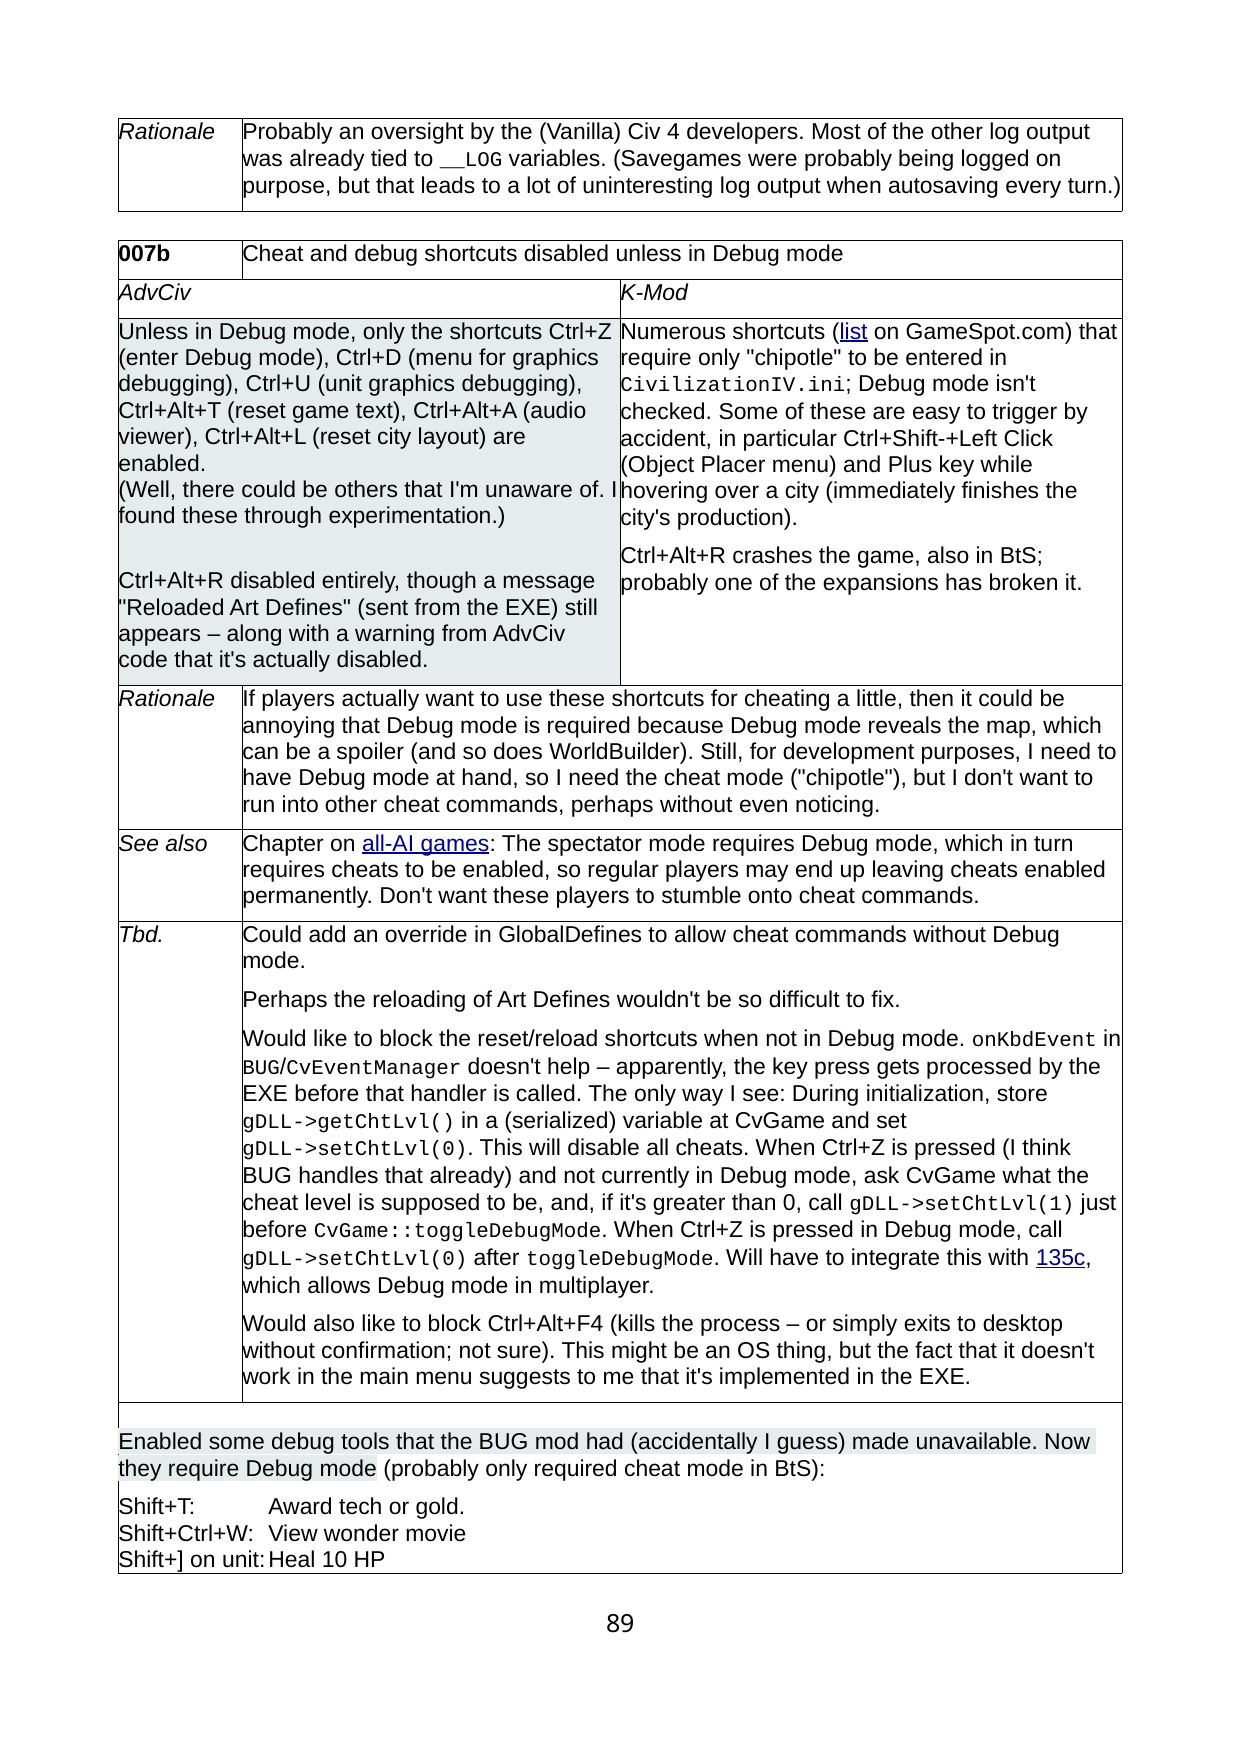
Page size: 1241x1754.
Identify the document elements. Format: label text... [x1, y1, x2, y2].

table_cell Tbd. [119, 922, 242, 1402]
table_cell If players actually want to use these shortcuts for cheating a little, then it could be annoying that Debug mode is required because Debug mode reveals the map, which can be a spoiler (and so does WorldBuilder). Still, for development purposes, I need to have Debug mode at hand, so I need the cheat mode ("chipotle"), but I don't want to run into other cheat commands, perhaps without even noticing. [243, 686, 1122, 829]
table_header Cheat and debug shortcuts disabled unless in Debug mode [243, 241, 1122, 279]
table_header 007b [119, 241, 242, 279]
table_cell Probably an oversight by the (Vanilla) Civ 4 developers. Most of the other log output was already tied to __LOG variables. (Savegames were probably being logged on purpose, but that leads to a lot of uninteresting log output when autosaving every turn.) [243, 119, 1122, 211]
table_cell Could add an override in GlobalDefines to allow cheat commands without Debug mode. Perhaps the reloading of Art Defines wouldn't be so difficult to fix. Would like to block the reset/reload shortcuts when not in Debug mode. onKbdEvent in BUG/CvEventManager doesn't help – apparently, the key press gets processed by the EXE before that handler is called. The only way I see: During initialization, store gDLL->getChtLvl() in a (serialized) variable at CvGame and set gDLL->setChtLvl(0). This will disable all cheats. When Ctrl+Z is pressed (I think BUG handles that already) and not currently in Debug mode, ask CvGame what the cheat level is supposed to be, and, if it's greater than 0, call gDLL->setChtLvl(1) just before CvGame::toggleDebugMode. When Ctrl+Z is pressed in Debug mode, call gDLL->setChtLvl(0) after toggleDebugMode. Will have to integrate this with 135c, which allows Debug mode in multiplayer. Would also like to block Ctrl+Alt+F4 (kills the process – or simply exits to desktop without confirmation; not sure). This might be an OS thing, but the fact that it doesn't work in the main menu suggests to me that it's implemented in the EXE. [243, 922, 1122, 1402]
table_cell K-Mod [621, 280, 1122, 318]
table_cell Chapter on all-AI games: The spectator mode requires Debug mode, which in turn requires cheats to be enabled, so regular players may end up leaving cheats enabled permanently. Don't want these players to stumble onto cheat commands. [243, 830, 1122, 921]
table_cell See also [119, 830, 242, 921]
table_cell Rationale [119, 686, 242, 829]
table_cell Rationale [119, 119, 242, 211]
table_cell Unless in Debug mode, only the shortcuts Ctrl+Z (enter Debug mode), Ctrl+D (menu for graphics debugging), Ctrl+U (unit graphics debugging), Ctrl+Alt+T (reset game text), Ctrl+Alt+A (audio viewer), Ctrl+Alt+L (reset city layout) are enabled. (Well, there could be others that I'm unaware of. I found these through experimentation.) Ctrl+Alt+R disabled entirely, though a message "Reloaded Art Defines" (sent from the EXE) still appears – along with a warning from AdvCiv code that it's actually disabled. [119, 319, 620, 685]
table_cell AdvCiv [119, 280, 620, 318]
table_cell Enabled some debug tools that the BUG mod had (accidentally I guess) made unavailable. Now they require Debug mode (probably only required cheat mode in BtS): Shift+T: Award tech or gold. Shift+Ctrl+W: View wonder movie Shift+] on unit: Heal 10 HP [119, 1403, 1122, 1572]
table_cell Numerous shortcuts (list on GameSpot.com) that require only "chipotle" to be entered in CivilizationIV.ini; Debug mode isn't checked. Some of these are easy to trigger by accident, in particular Ctrl+Shift-+Left Click (Object Placer menu) and Plus key while hovering over a city (immediately finishes the city's production). Ctrl+Alt+R crashes the game, also in BtS; probably one of the expansions has broken it. [621, 319, 1122, 685]
